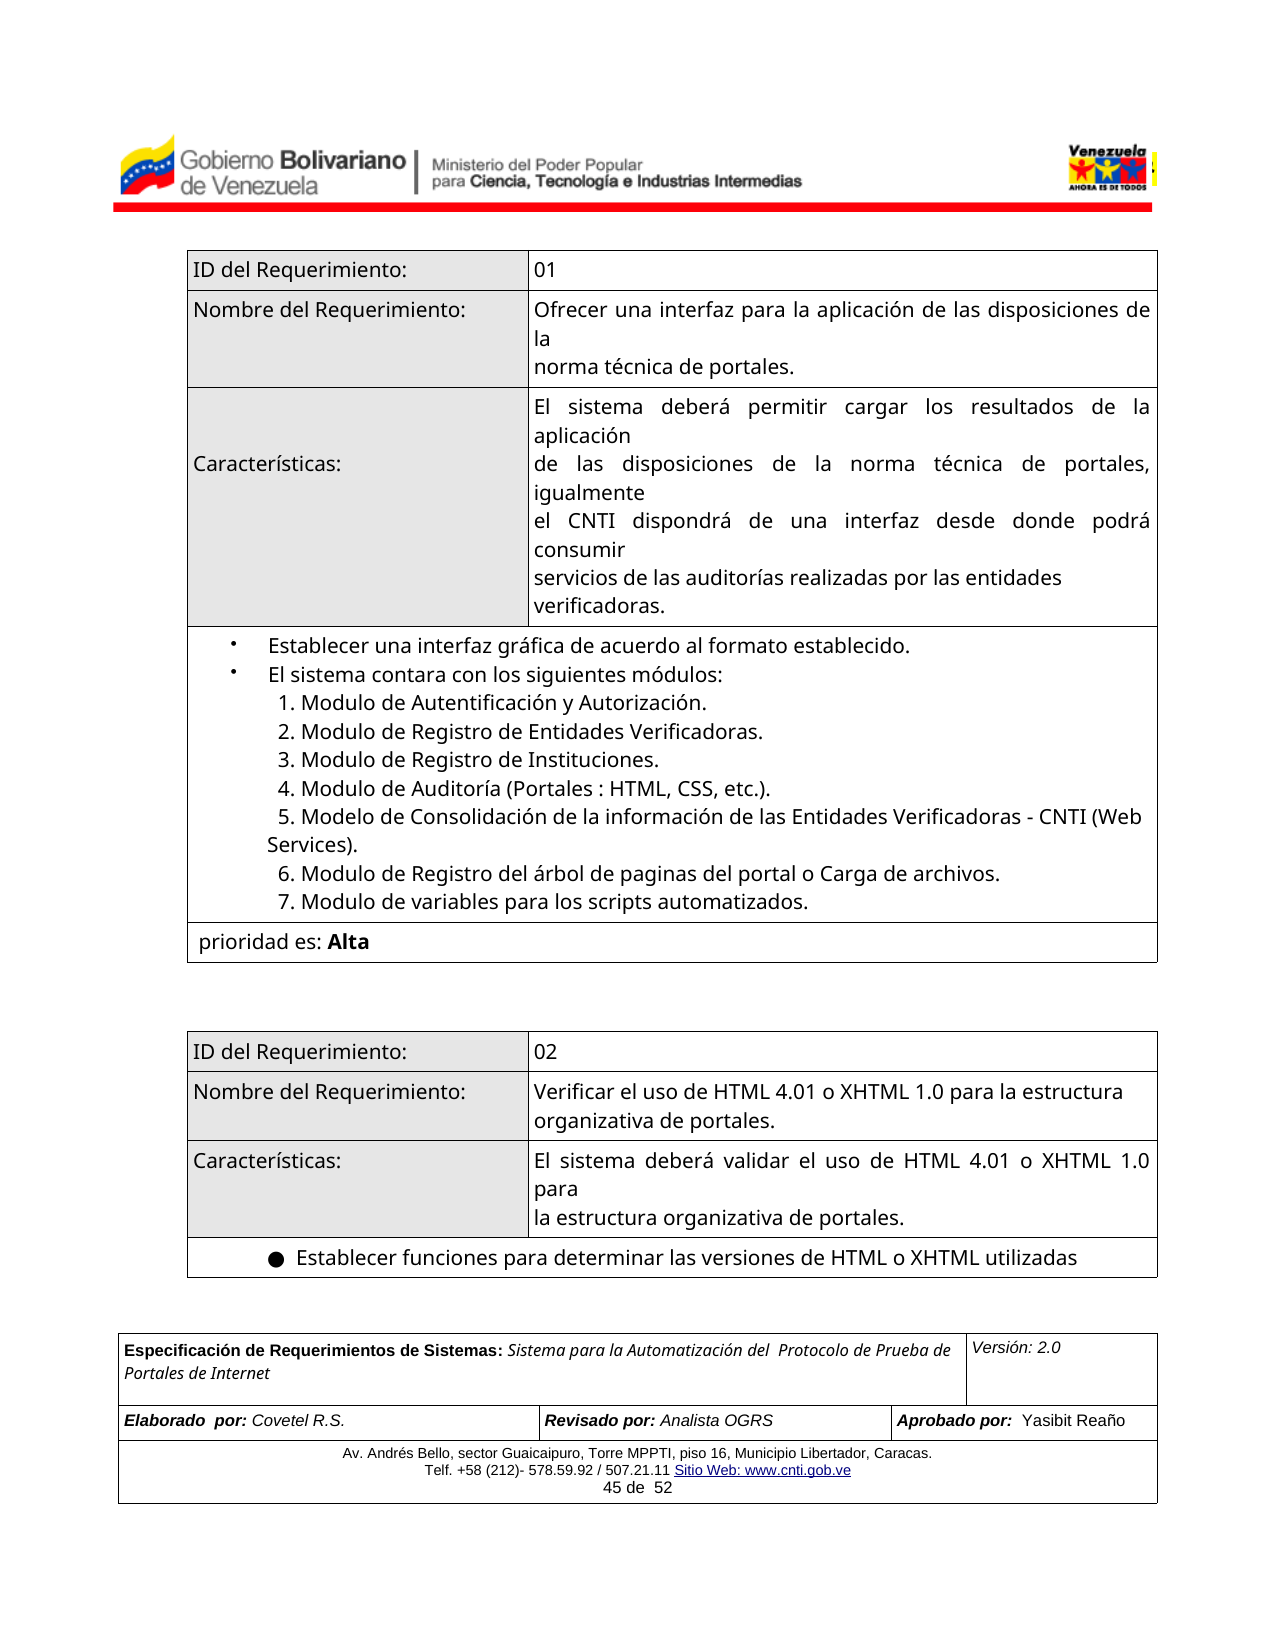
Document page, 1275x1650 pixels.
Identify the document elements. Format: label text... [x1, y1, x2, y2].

table_header 02 [529, 1032, 1157, 1071]
table_cell Nombre del Requerimiento: [188, 291, 528, 387]
table_header 01 [529, 251, 1157, 290]
table_header ID del Requerimiento: [188, 251, 528, 290]
table_cell Características: [188, 388, 528, 626]
table_header ID del Requerimiento: [188, 1032, 528, 1071]
table_cell prioridad es: Alta [188, 923, 1157, 962]
table_cell El sistema deberá validar el uso de HTML 4.01 o XHTML 1.0 para la estructura organizativa de portales. [529, 1141, 1157, 1237]
table_cell Ofrecer una interfaz para la aplicación de las disposiciones de la norma técnica de portales. [529, 291, 1157, 387]
table_cell Establecer una interfaz gráfica de acuerdo al formato establecido. El sistema contara con los siguientes módulos: 1. Modulo de Autentificación y Autorización. 2. Modulo de Registro de Entidades Verificadoras. 3. Modulo de Registro de Instituciones. 4. Modulo de Auditoría (Portales : HTML, CSS, etc.). 5. Modelo de Consolidación de la información de las Entidades Verificadoras - CNTI (Web Services). 6. Modulo de Registro del árbol de paginas del portal o Carga de archivos. 7. Modulo de variables para los scripts automatizados. [188, 627, 1157, 922]
table_cell Características: [188, 1141, 528, 1237]
table_cell ● Establecer funciones para determinar las versiones de HTML o XHTML utilizadas [188, 1238, 1157, 1277]
table_cell El sistema deberá permitir cargar los resultados de la aplicación de las disposiciones de la norma técnica de portales, igualmente el CNTI dispondrá de una interfaz desde donde podrá consumir servicios de las auditorías realizadas por las entidades verificadoras. [529, 388, 1157, 626]
table_cell Verificar el uso de HTML 4.01 o XHTML 1.0 para la estructura organizativa de portales. [529, 1072, 1157, 1140]
picture [113, 126, 1153, 212]
table_cell Nombre del Requerimiento: [188, 1072, 528, 1140]
